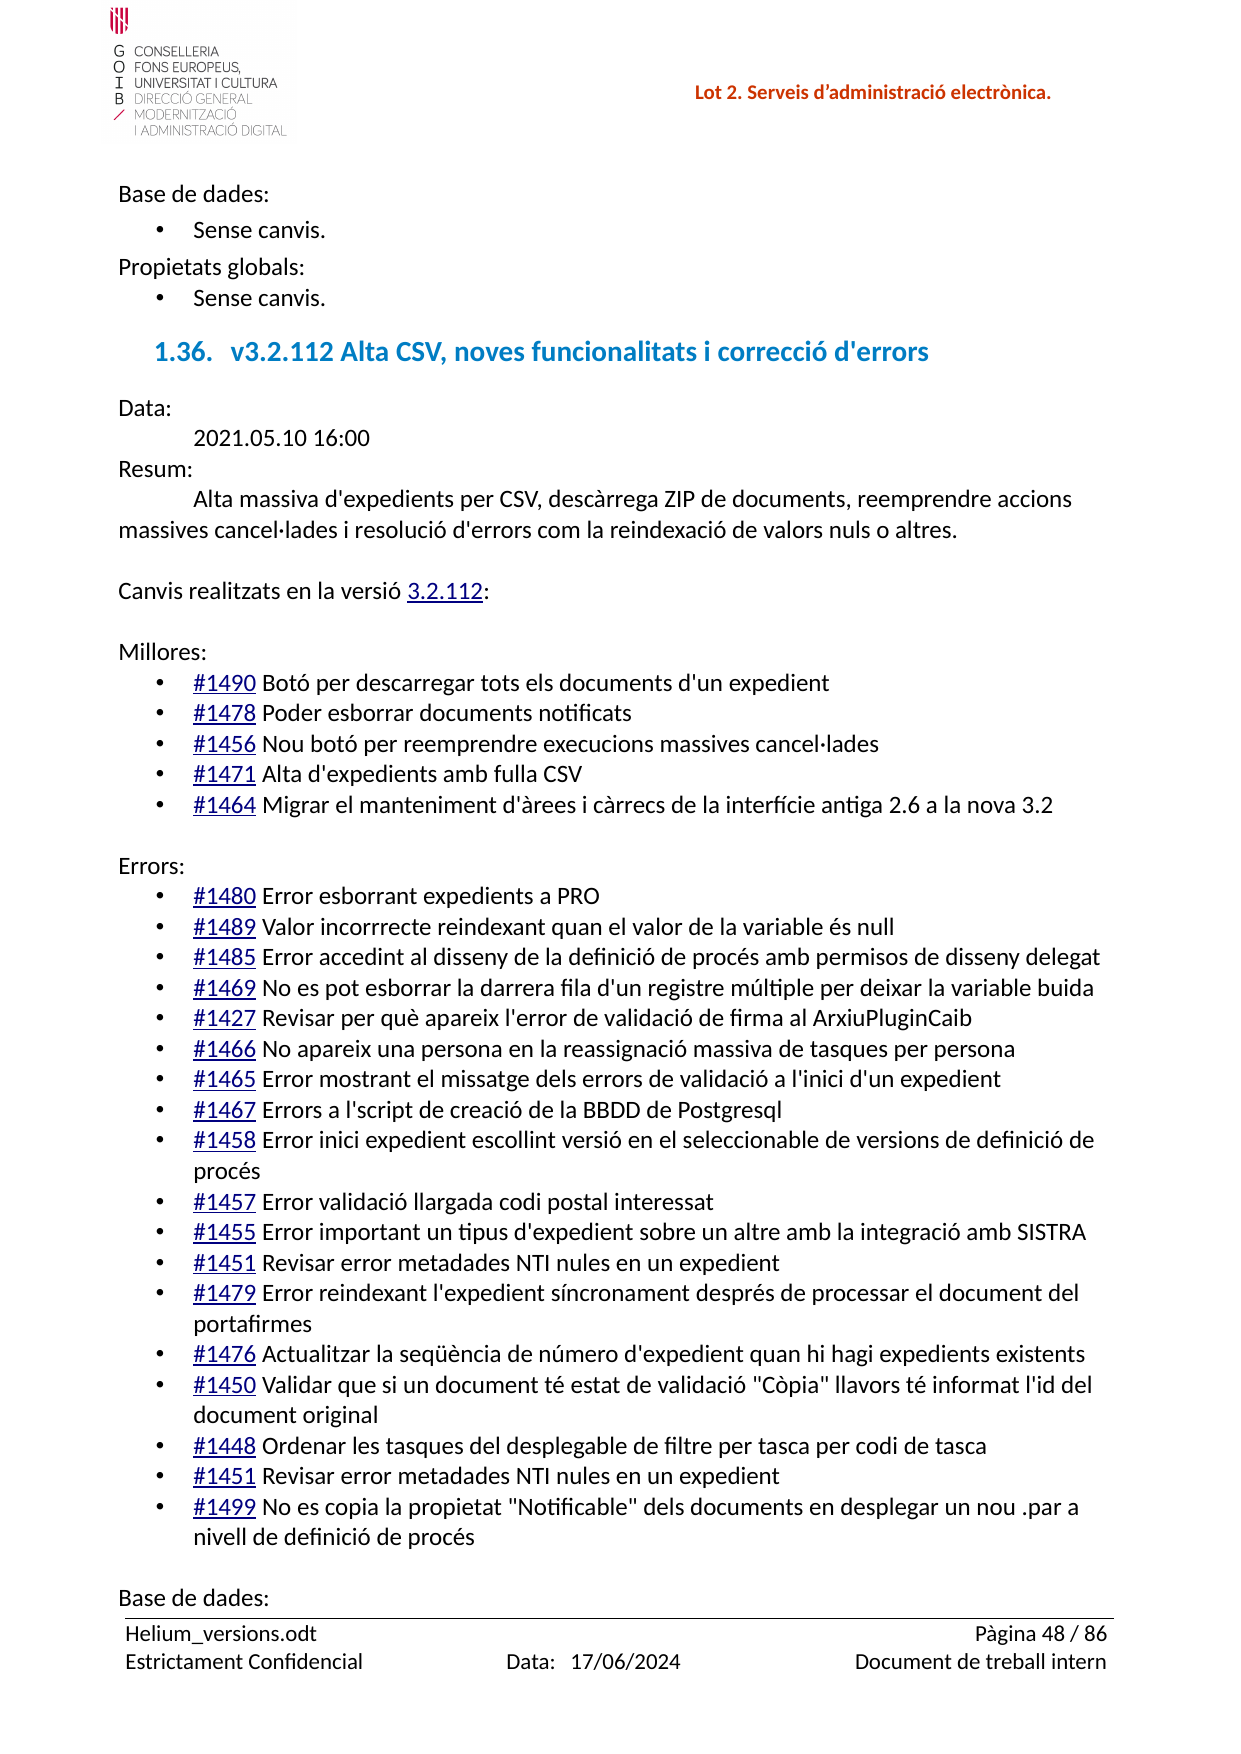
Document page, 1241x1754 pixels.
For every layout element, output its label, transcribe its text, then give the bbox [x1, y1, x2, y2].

picture [100, 0, 297, 144]
text Millores: [118, 636, 1122, 667]
list #1427 Revisar per què apareix l'error de validació de firma al ArxiuPluginCaib [156, 1002, 1122, 1033]
list #1479 Error reindexant l'expedient síncronament després de processar el document del portafirmes [156, 1277, 1122, 1338]
list #1466 No apareix una persona en la reassignació massiva de tasques per persona [156, 1033, 1122, 1063]
text Propietats globals: [118, 251, 1122, 282]
text 2021.05.10 16:00 [118, 423, 1122, 453]
list Sense canvis. [156, 282, 1122, 312]
list #1457 Error validació llargada codi postal interessat [156, 1186, 1122, 1216]
text Resum: [118, 453, 1122, 484]
list #1456 Nou botó per reemprendre execucions massives cancel·lades [156, 728, 1122, 758]
list #1485 Error accedint al disseny de la definició de procés amb permisos de disseny delegat [156, 941, 1122, 972]
subtitle v3.2.112 Alta CSV, noves funcionalitats i correcció d'errors [153, 333, 1122, 368]
list #1450 Validar que si un document té estat de validació "Còpia" llavors té informat l'id del document original [156, 1369, 1122, 1430]
text Canvis realitzats en la versió 3.2.112: [118, 575, 1122, 606]
text Alta massiva d'expedients per CSV, descàrrega ZIP de documents, reemprendre accions massives cancel·lades i resolució d'errors com la reindexació de valors nuls o altres. [118, 484, 1122, 545]
list #1451 Revisar error metadades NTI nules en un expedient [156, 1247, 1122, 1277]
list #1480 Error esborrant expedients a PRO [156, 880, 1122, 911]
list #1464 Migrar el manteniment d'àrees i càrrecs de la interfície antiga 2.6 a la nova 3.2 [156, 789, 1122, 819]
list #1455 Error important un tipus d'expedient sobre un altre amb la integració amb SISTRA [156, 1216, 1122, 1247]
list #1448 Ordenar les tasques del desplegable de filtre per tasca per codi de tasca [156, 1430, 1122, 1460]
list #1458 Error inici expedient escollint versió en el seleccionable de versions de definició de procés [156, 1124, 1122, 1186]
text Base de dades: [118, 1582, 1122, 1613]
list #1478 Poder esborrar documents notificats [156, 697, 1122, 728]
list #1490 Botó per descarregar tots els documents d'un expedient [156, 667, 1122, 697]
list #1499 No es copia la propietat "Notificable" dels documents en desplegar un nou .par a nivell de definició de procés [156, 1491, 1122, 1552]
list #1467 Errors a l'script de creació de la BBDD de Postgresql [156, 1094, 1122, 1124]
list #1476 Actualitzar la seqüència de número d'expedient quan hi hagi expedients existents [156, 1338, 1122, 1369]
list #1465 Error mostrant el missatge dels errors de validació a l'inici d'un expedient [156, 1063, 1122, 1094]
list #1469 No es pot esborrar la darrera fila d'un registre múltiple per deixar la variable buida [156, 972, 1122, 1002]
list #1489 Valor incorrrecte reindexant quan el valor de la variable és null [156, 911, 1122, 941]
text Errors: [118, 850, 1122, 880]
list Sense canvis. [156, 215, 1122, 245]
list #1471 Alta d'expedients amb fulla CSV [156, 758, 1122, 789]
text Base de dades: [118, 178, 1122, 209]
text Data: [118, 392, 1122, 423]
list #1451 Revisar error metadades NTI nules en un expedient [156, 1460, 1122, 1491]
